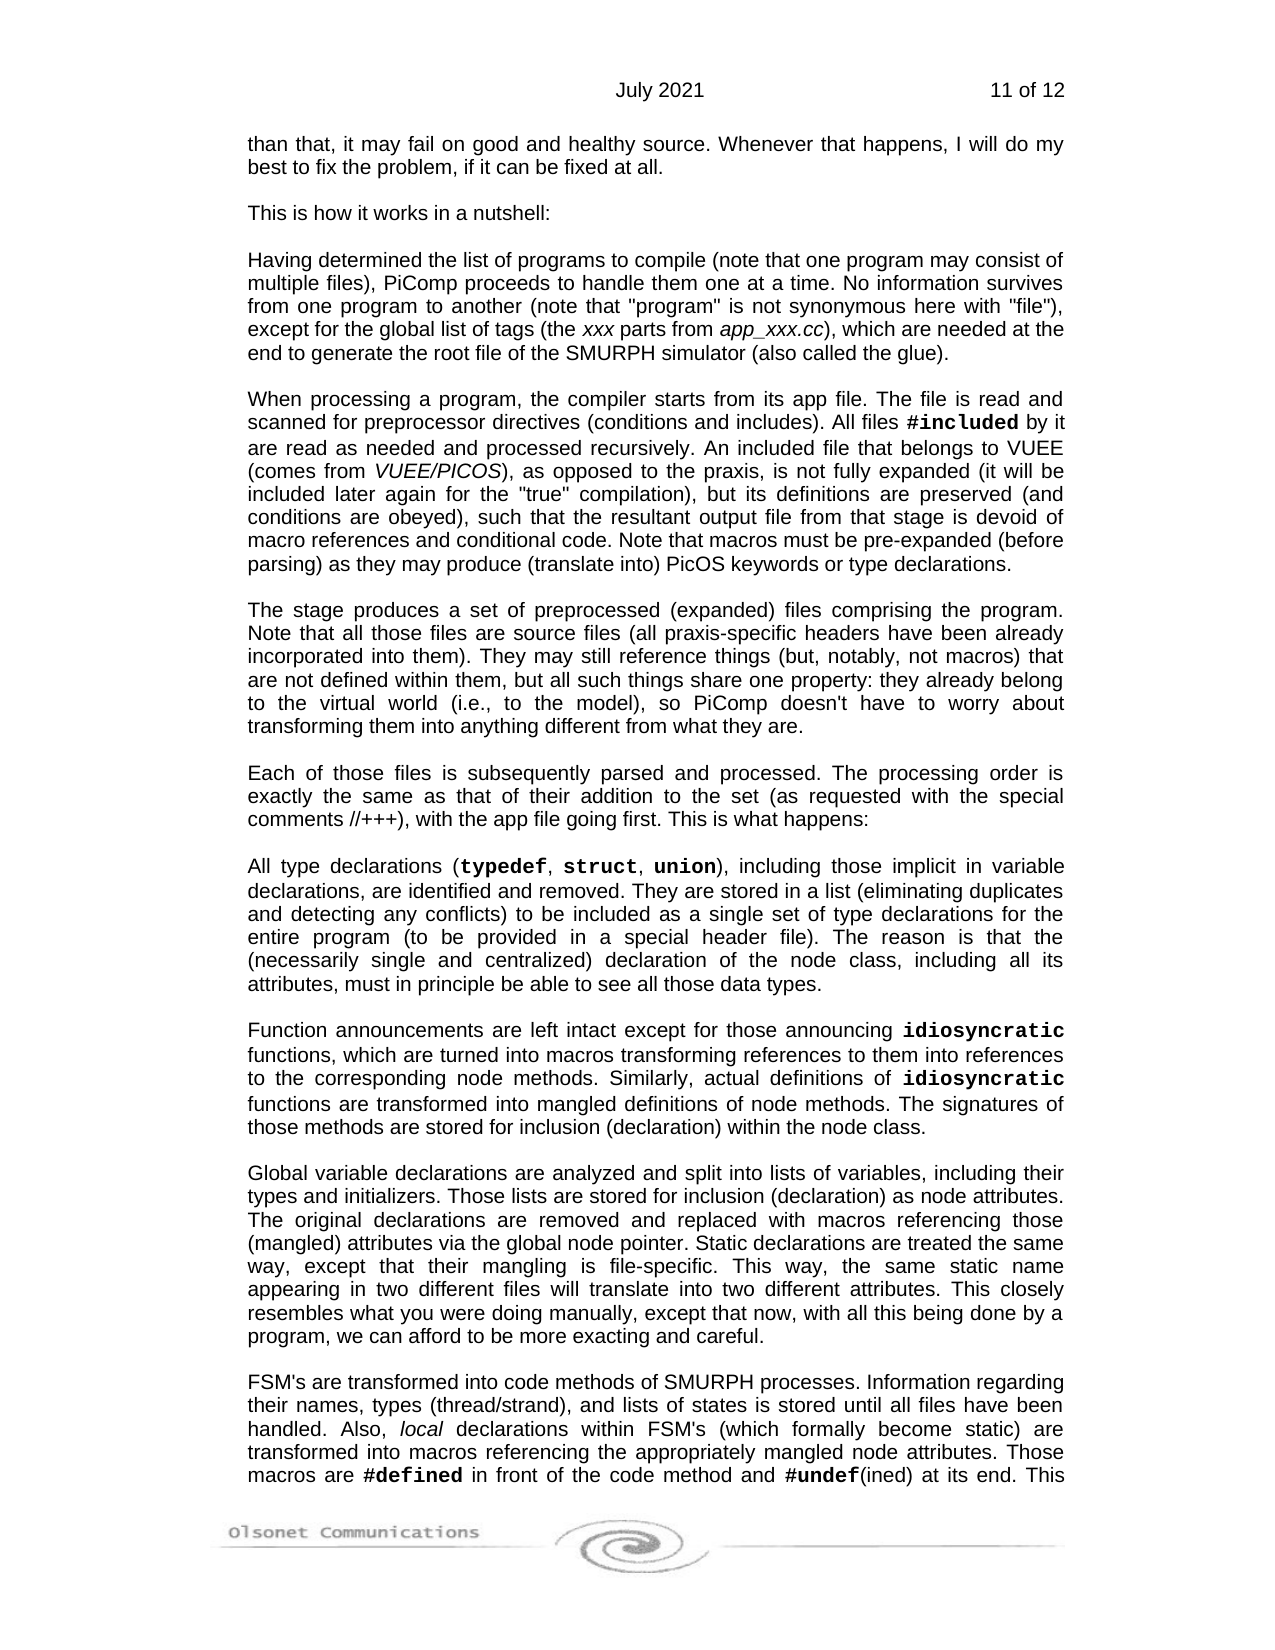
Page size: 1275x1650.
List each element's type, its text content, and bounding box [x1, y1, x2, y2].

text The stage produces a set of preprocessed (expanded) files comprising the program. Note that all those files are source files (all praxis-specific headers have been already incorporated into them). They may still reference things (but, notably, not macros) that are not defined within them, but all such things share one property: they already belong to the virtual world (i.e., to the model), so PiComp doesn't have to worry about transforming them into anything different from what they are. [247, 599, 1065, 738]
text Global variable declarations are analyzed and split into lists of variables, including their types and initializers. Those lists are stored for inclusion (declaration) as node attributes. The original declarations are removed and replaced with macros referencing those (mangled) attributes via the global node pointer. Static declarations are treated the same way, except that their mangling is file-specific. This way, the same static name appearing in two different files will translate into two different attributes. This closely resembles what you were doing manually, except that now, with all this being done by a program, we can afford to be more exacting and careful. [247, 1162, 1065, 1348]
text FSM's are transformed into code methods of SMURPH processes. Information regarding their names, types (thread/strand), and lists of states is stored until all files have been handled. Also, local declarations within FSM's (which formally become static) are transformed into macros referencing the appropriately mangled node attributes. Those macros are #defined in front of the code method and #undef(ined) at its end. This [247, 1371, 1065, 1489]
text Function announcements are left intact except for those announcing idiosyncratic functions, which are turned into macros transforming references to them into references to the corresponding node methods. Similarly, actual definitions of idiosyncratic functions are transformed into mangled definitions of node methods. The signatures of those methods are stored for inclusion (declaration) within the node class. [247, 1019, 1065, 1138]
text This is how it works in a nutshell: [247, 202, 1065, 225]
text Each of those files is subsequently parsed and processed. The processing order is exactly the same as that of their addition to the set (as requested with the special comments //+++), with the app file going first. This is what happens: [247, 761, 1065, 831]
text Having determined the list of programs to compile (note that one program may consist of multiple files), PiComp proceeds to handle them one at a time. No information survives from one program to another (note that "program" is not synonymous here with "file"), except for the global list of tags (the xxx parts from app_xxx.cc), which are needed at the end to generate the root file of the SMURPH simulator (also called the glue). [247, 248, 1065, 364]
text than that, it may fail on good and healthy source. Whenever that happens, I will do my best to fix the problem, if it can be fixed at all. [247, 132, 1065, 179]
picture [210, 1504, 1065, 1596]
text When processing a program, the compiler starts from its app file. The file is read and scanned for preprocessor directives (conditions and includes). All files #included by it are read as needed and processed recursively. An included file that belongs to VUEE (comes from VUEE/PICOS), as opposed to the praxis, is not fully expanded (it will be included later again for the "true" compilation), but its definitions are preserved (and conditions are obeyed), such that the resultant output file from that stage is devoid of macro references and conditional code. Note that macros must be pre-expanded (before parsing) as they may produce (translate into) PicOS keywords or type declarations. [247, 388, 1065, 575]
text All type declarations (typedef, struct, union), including those implicit in variable declarations, are identified and removed. They are stored in a list (eliminating duplicates and detecting any conflicts) to be included as a single set of type declarations for the entire program (to be provided in a special header file). The reason is that the (necessarily single and centralized) declaration of the node class, including all its attributes, must in principle be able to see all those data types. [247, 854, 1065, 995]
